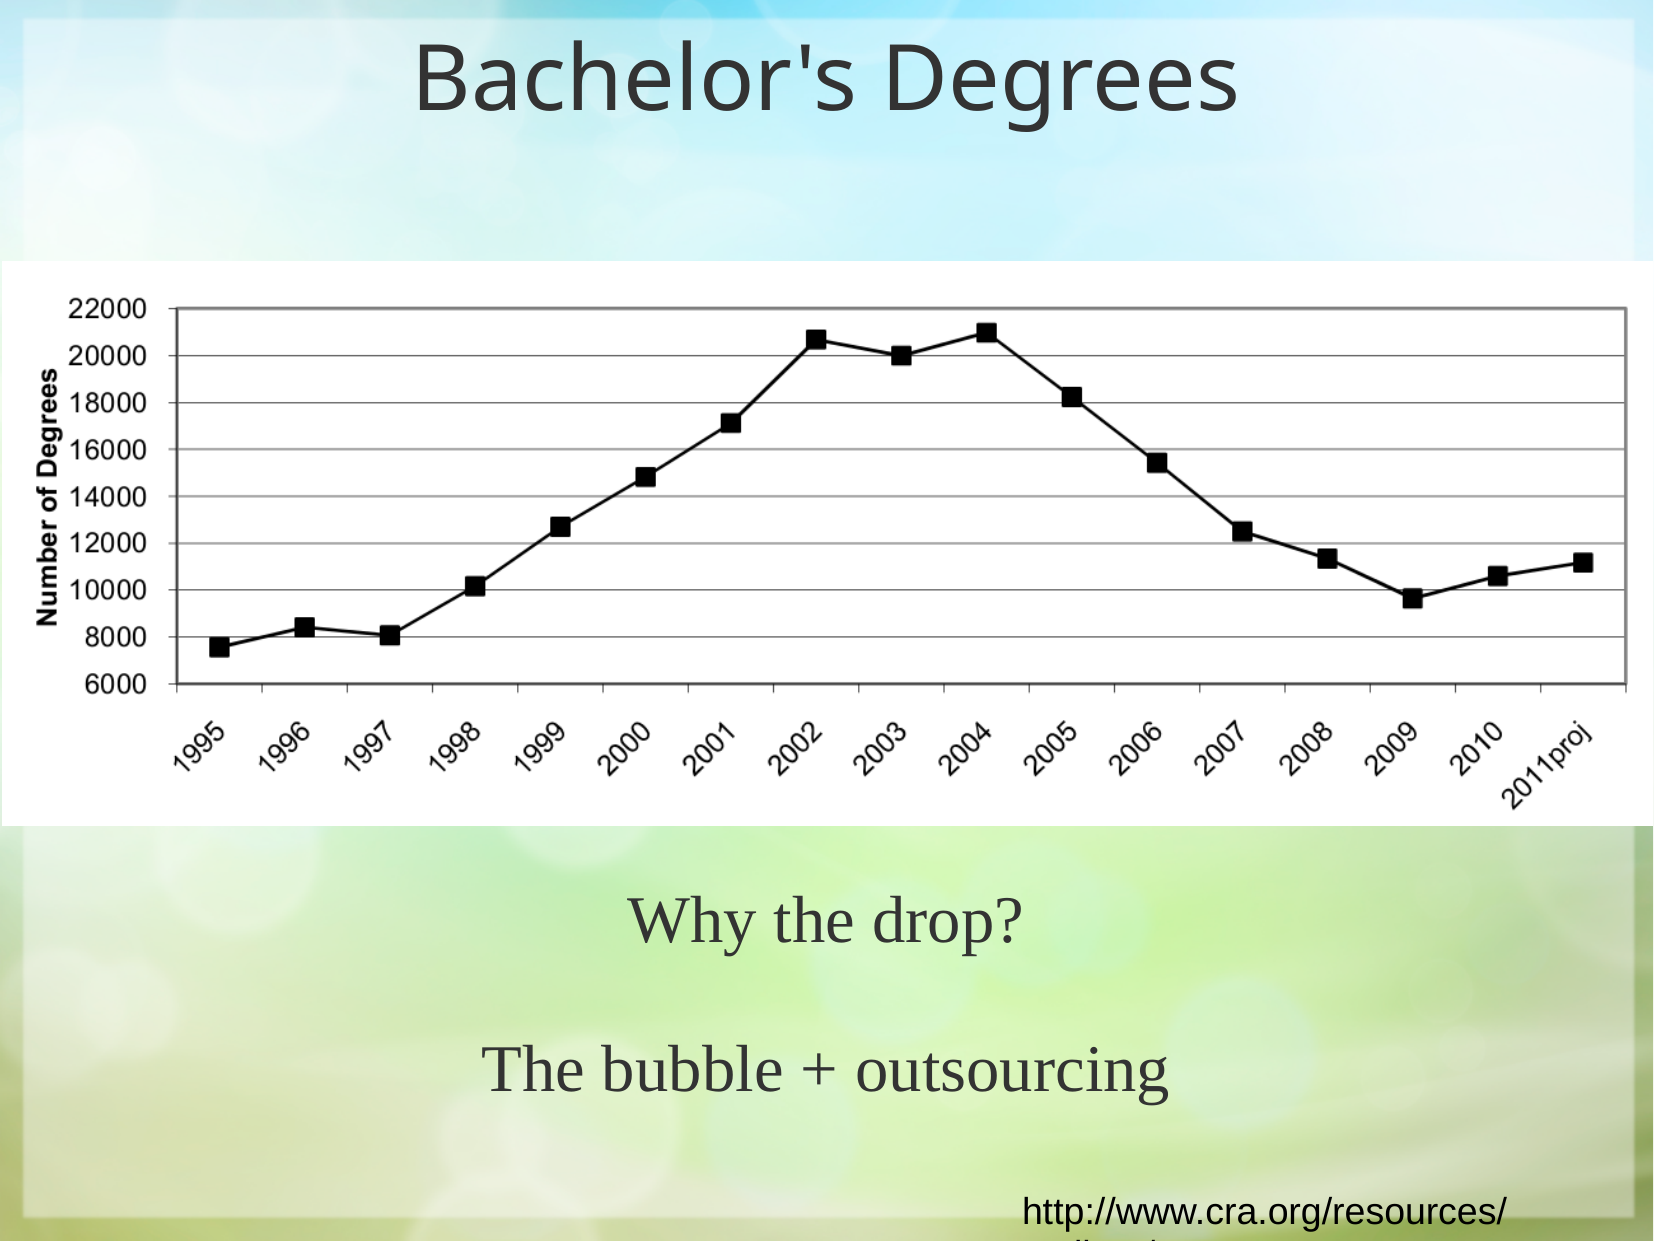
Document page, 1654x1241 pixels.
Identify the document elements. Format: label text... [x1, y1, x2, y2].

title Bachelor's Degrees [82, 0, 1571, 151]
picture [0, 0, 1654, 1241]
subtitle Why the drop? The bubble + outsourcing [82, 825, 1571, 1164]
text_box http://www.cra.org/resources/taulbee/ [1007, 1183, 1653, 1241]
